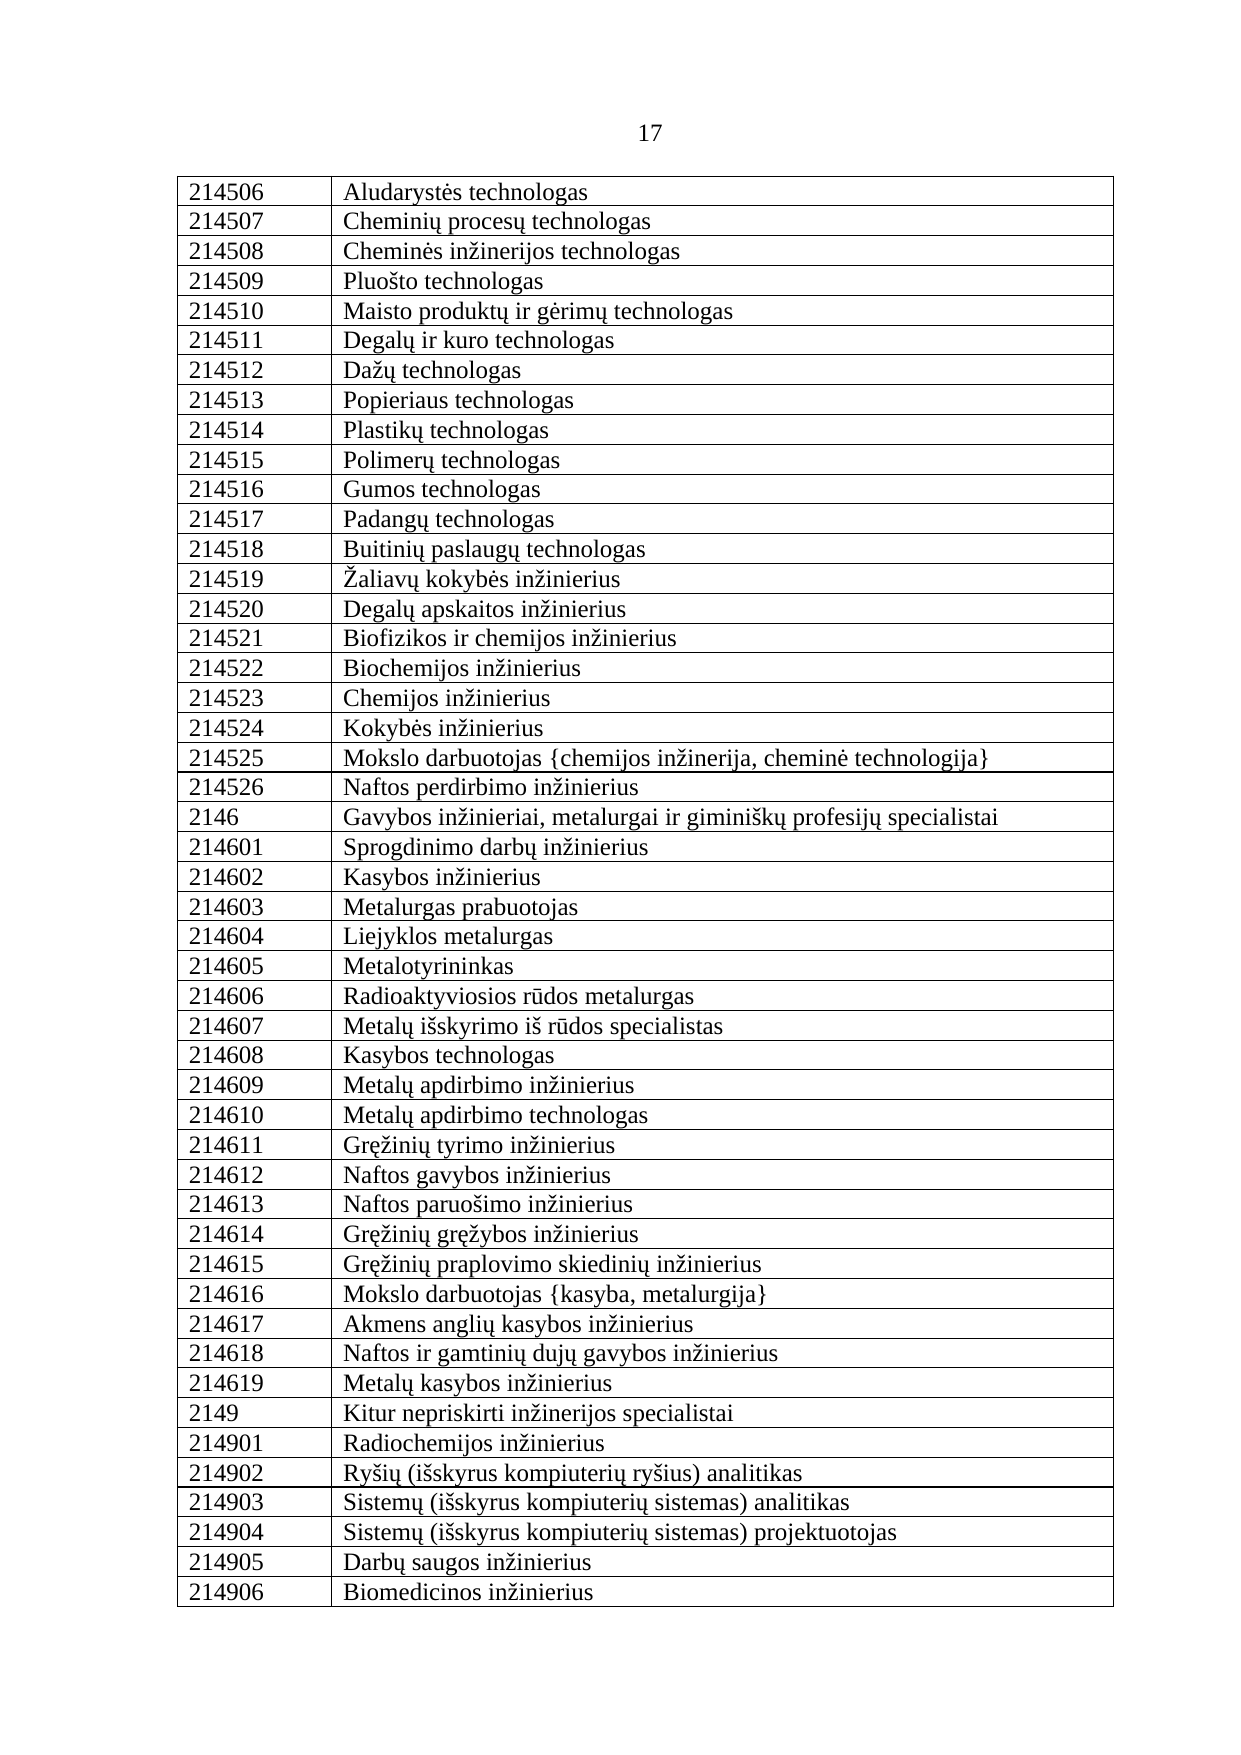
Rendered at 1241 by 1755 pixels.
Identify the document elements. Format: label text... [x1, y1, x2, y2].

table_cell 214510 [178, 296, 331, 324]
table_cell [1114, 265, 1119, 295]
table_cell Gręžinių tyrimo inžinierius [332, 1130, 1113, 1159]
table_cell 214520 [178, 594, 331, 622]
table_cell [1114, 325, 1119, 354]
table_cell [1114, 831, 1119, 861]
table_cell 214902 [178, 1458, 331, 1486]
table_cell 214615 [178, 1249, 331, 1278]
table_cell 214904 [178, 1517, 331, 1546]
table_cell 214607 [178, 1011, 331, 1039]
table_cell 214602 [178, 862, 331, 891]
table_cell 214612 [178, 1160, 331, 1188]
table_cell Degalų apskaitos inžinierius [332, 594, 1113, 622]
table_cell 214516 [178, 475, 331, 503]
table_cell [1114, 1010, 1119, 1039]
table_cell Aludarystės technologas [332, 177, 1113, 205]
table_cell 214523 [178, 683, 331, 712]
table_cell [1114, 861, 1119, 891]
table_cell Metalų išskyrimo iš rūdos specialistas [332, 1011, 1113, 1039]
table_cell 214610 [178, 1100, 331, 1129]
table_cell 214619 [178, 1368, 331, 1397]
table_cell [1114, 1338, 1119, 1367]
table_cell Darbų saugos inžinierius [332, 1547, 1113, 1576]
table_cell Gumos technologas [332, 475, 1113, 503]
table_cell [1114, 771, 1119, 801]
table_cell [1114, 1218, 1119, 1248]
table_cell 214515 [178, 445, 331, 473]
table_cell Liejyklos metalurgas [332, 921, 1113, 950]
table_cell Popieriaus technologas [332, 385, 1113, 414]
table_cell [1114, 444, 1119, 473]
table_cell Ryšių (išskyrus kompiuterių ryšius) analitikas [332, 1458, 1113, 1486]
table_cell Degalų ir kuro technologas [332, 326, 1113, 354]
table_cell [1114, 801, 1119, 831]
table_cell [1114, 1040, 1119, 1069]
table_cell [1114, 1516, 1119, 1546]
table_cell 214604 [178, 921, 331, 950]
table_cell [1114, 1189, 1119, 1218]
table_cell 214507 [178, 206, 331, 235]
table_cell Naftos perdirbimo inžinierius [332, 773, 1113, 801]
table_cell Pluošto technologas [332, 266, 1113, 295]
table_cell [1114, 176, 1119, 205]
table_cell [1114, 950, 1119, 980]
table_cell 214601 [178, 832, 331, 861]
table_cell [1114, 414, 1119, 444]
table_cell [1114, 474, 1119, 503]
table_cell 214906 [178, 1577, 331, 1606]
table_cell Biochemijos inžinierius [332, 653, 1113, 682]
table_cell Metalų apdirbimo technologas [332, 1100, 1113, 1129]
table_cell Metalų kasybos inžinierius [332, 1368, 1113, 1397]
table_cell 214618 [178, 1339, 331, 1367]
table_cell [1114, 205, 1119, 235]
table_cell Maisto produktų ir gėrimų technologas [332, 296, 1113, 324]
table_cell [1114, 1576, 1119, 1606]
table_cell 214609 [178, 1070, 331, 1099]
table_cell Metalų apdirbimo inžinierius [332, 1070, 1113, 1099]
table_cell [1114, 1397, 1119, 1427]
table_cell Radioaktyviosios rūdos metalurgas [332, 981, 1113, 1010]
table_cell Sprogdinimo darbų inžinierius [332, 832, 1113, 861]
table_cell Plastikų technologas [332, 415, 1113, 444]
table_cell [1114, 1546, 1119, 1576]
table_cell 214614 [178, 1219, 331, 1248]
table_cell Naftos ir gamtinių dujų gavybos inžinierius [332, 1339, 1113, 1367]
table_cell 214521 [178, 624, 331, 652]
table_cell 214603 [178, 892, 331, 920]
table_cell Chemijos inžinierius [332, 683, 1113, 712]
table_cell Sistemų (išskyrus kompiuterių sistemas) analitikas [332, 1488, 1113, 1516]
table_cell Kasybos inžinierius [332, 862, 1113, 891]
table_cell 214518 [178, 534, 331, 563]
table_cell [1114, 623, 1119, 652]
table_cell [1114, 682, 1119, 712]
table_cell [1114, 1099, 1119, 1129]
table_cell Polimerų technologas [332, 445, 1113, 473]
table_cell [1114, 980, 1119, 1010]
table_cell Padangų technologas [332, 504, 1113, 533]
table_cell [1114, 742, 1119, 771]
table_cell [1114, 1486, 1119, 1516]
table_cell 214905 [178, 1547, 331, 1576]
table_cell Radiochemijos inžinierius [332, 1428, 1113, 1457]
table_cell 214616 [178, 1279, 331, 1308]
table_cell 214903 [178, 1488, 331, 1516]
table_cell Metalurgas prabuotojas [332, 892, 1113, 920]
table_cell Gręžinių praplovimo skiedinių inžinierius [332, 1249, 1113, 1278]
table_cell Metalotyrininkas [332, 951, 1113, 980]
table_cell [1114, 1248, 1119, 1278]
table_cell 214517 [178, 504, 331, 533]
table_cell 214613 [178, 1190, 331, 1218]
table_cell 214526 [178, 773, 331, 801]
table_cell Kokybės inžinierius [332, 713, 1113, 742]
table_cell 214524 [178, 713, 331, 742]
table_cell [1114, 503, 1119, 533]
table_cell [1114, 1308, 1119, 1337]
table_cell 214512 [178, 355, 331, 384]
table_cell [1114, 384, 1119, 414]
table_cell 214511 [178, 326, 331, 354]
table_cell 214605 [178, 951, 331, 980]
table_cell 214901 [178, 1428, 331, 1457]
table_cell Cheminių procesų technologas [332, 206, 1113, 235]
table_cell [1114, 1069, 1119, 1099]
table_cell Kitur nepriskirti inžinerijos specialistai [332, 1398, 1113, 1427]
table_cell [1114, 295, 1119, 324]
table_cell 214519 [178, 564, 331, 593]
table_cell Gavybos inžinieriai, metalurgai ir giminiškų profesijų specialistai [332, 802, 1113, 831]
table_cell Akmens anglių kasybos inžinierius [332, 1309, 1113, 1337]
table_cell 214606 [178, 981, 331, 1010]
table_cell Naftos paruošimo inžinierius [332, 1190, 1113, 1218]
table_cell [1114, 920, 1119, 950]
table_cell 214506 [178, 177, 331, 205]
table_cell Gręžinių gręžybos inžinierius [332, 1219, 1113, 1248]
table_cell 214514 [178, 415, 331, 444]
table_cell [1114, 1278, 1119, 1308]
table_cell [1114, 354, 1119, 384]
table_cell Cheminės inžinerijos technologas [332, 236, 1113, 265]
table_cell Biofizikos ir chemijos inžinierius [332, 624, 1113, 652]
table_cell [1114, 1427, 1119, 1457]
table_cell 214611 [178, 1130, 331, 1159]
table_cell [1114, 593, 1119, 622]
table_cell Biomedicinos inžinierius [332, 1577, 1113, 1606]
table_cell Mokslo darbuotojas {chemijos inžinerija, cheminė technologija} [332, 743, 1113, 771]
table_cell Dažų technologas [332, 355, 1113, 384]
table_cell Kasybos technologas [332, 1041, 1113, 1069]
table_cell 214525 [178, 743, 331, 771]
table_cell [1114, 1129, 1119, 1159]
table_cell 214509 [178, 266, 331, 295]
table_cell [1114, 235, 1119, 265]
table_cell Buitinių paslaugų technologas [332, 534, 1113, 563]
table_cell Žaliavų kokybės inžinierius [332, 564, 1113, 593]
table_cell 214617 [178, 1309, 331, 1337]
table_cell [1114, 533, 1119, 563]
table_cell [1114, 652, 1119, 682]
table_cell 2146 [178, 802, 331, 831]
table_cell [1114, 563, 1119, 593]
table_cell 2149 [178, 1398, 331, 1427]
table_cell Mokslo darbuotojas {kasyba, metalurgija} [332, 1279, 1113, 1308]
table_cell Naftos gavybos inžinierius [332, 1160, 1113, 1188]
table_cell [1114, 712, 1119, 742]
table_cell [1114, 1159, 1119, 1188]
table_cell [1114, 1367, 1119, 1397]
table_cell Sistemų (išskyrus kompiuterių sistemas) projektuotojas [332, 1517, 1113, 1546]
table_cell [1114, 1457, 1119, 1486]
table_cell 214508 [178, 236, 331, 265]
table_cell 214513 [178, 385, 331, 414]
table_cell 214608 [178, 1041, 331, 1069]
table_cell 214522 [178, 653, 331, 682]
table_cell [1114, 891, 1119, 920]
